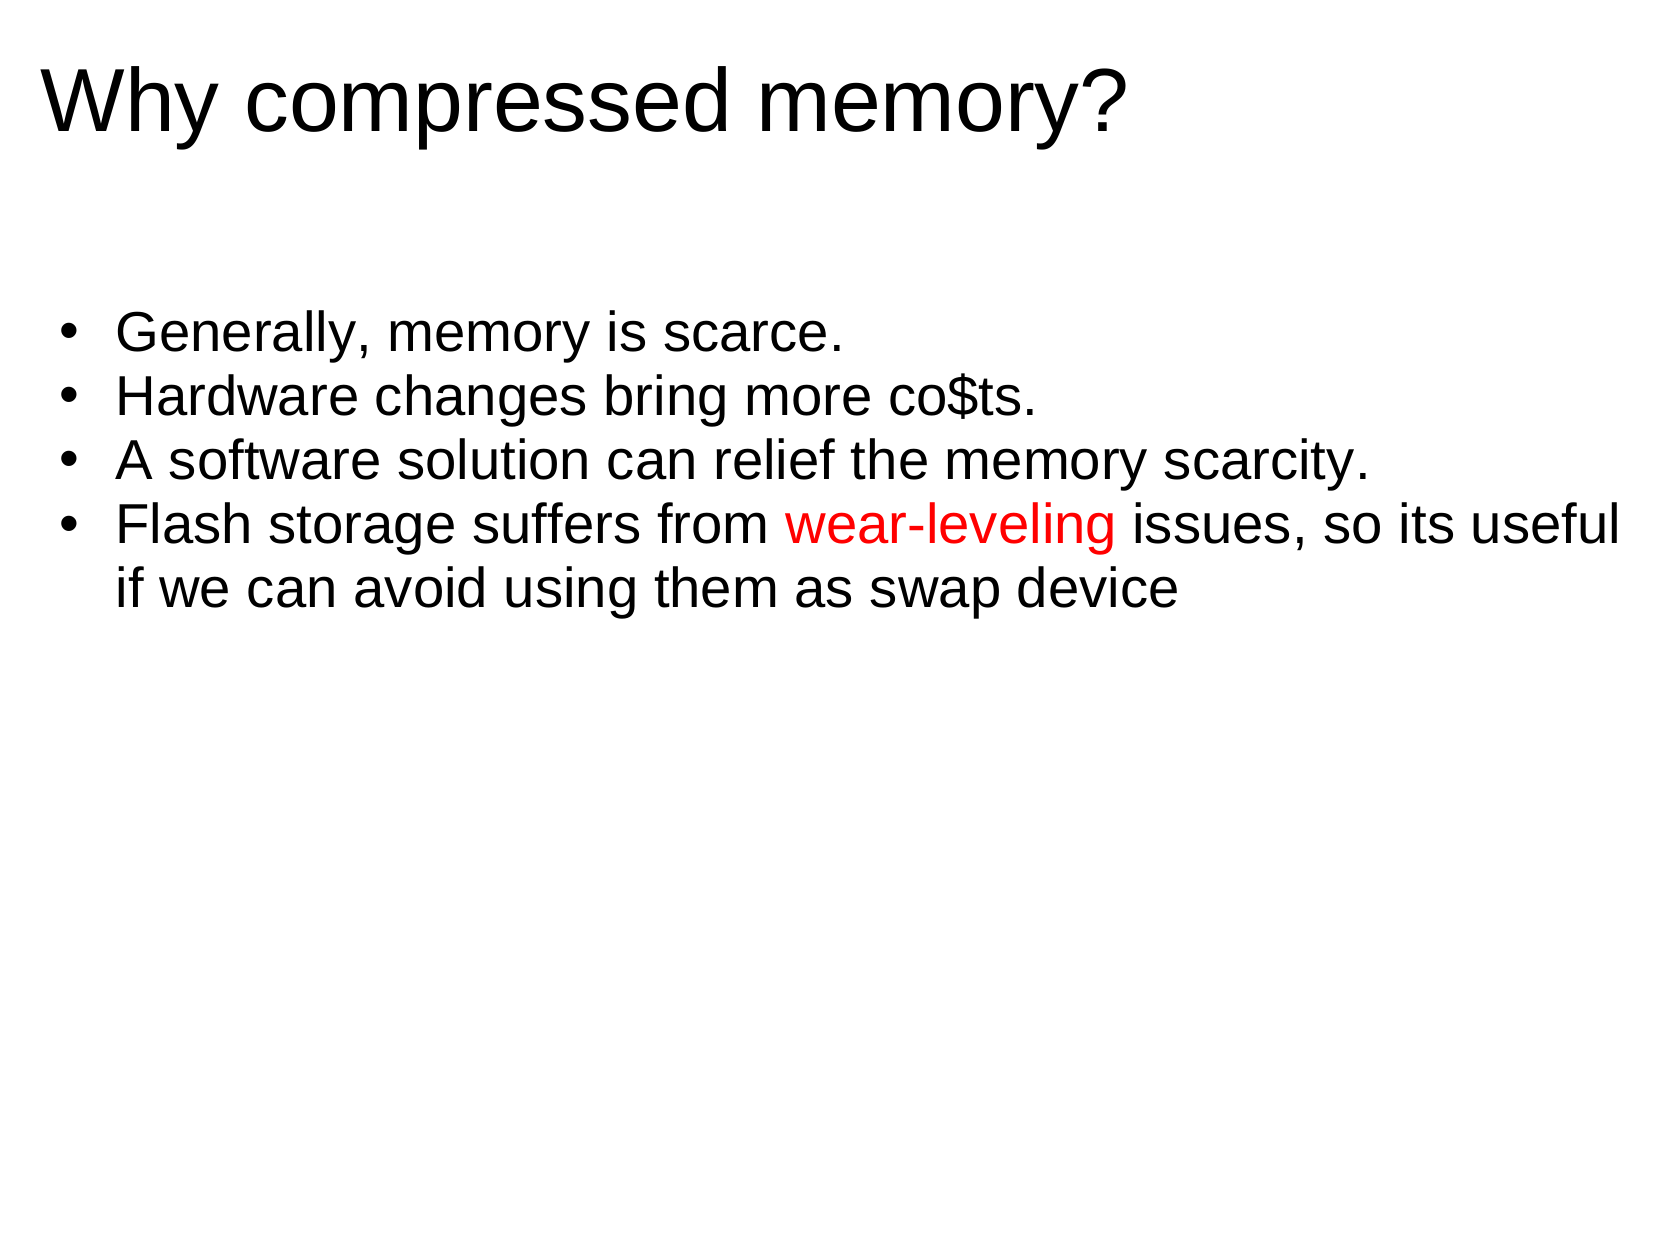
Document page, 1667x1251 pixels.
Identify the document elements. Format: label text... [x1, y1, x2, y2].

title Why compressed memory? [40, 50, 1627, 201]
list Generally, memory is scarce. Hardware changes bring more co$ts. A software solution can relief the memory scarcity. Flash storage suffers from wear-leveling issues, so its useful if we can avoid using them as swap device [40, 300, 1627, 1201]
